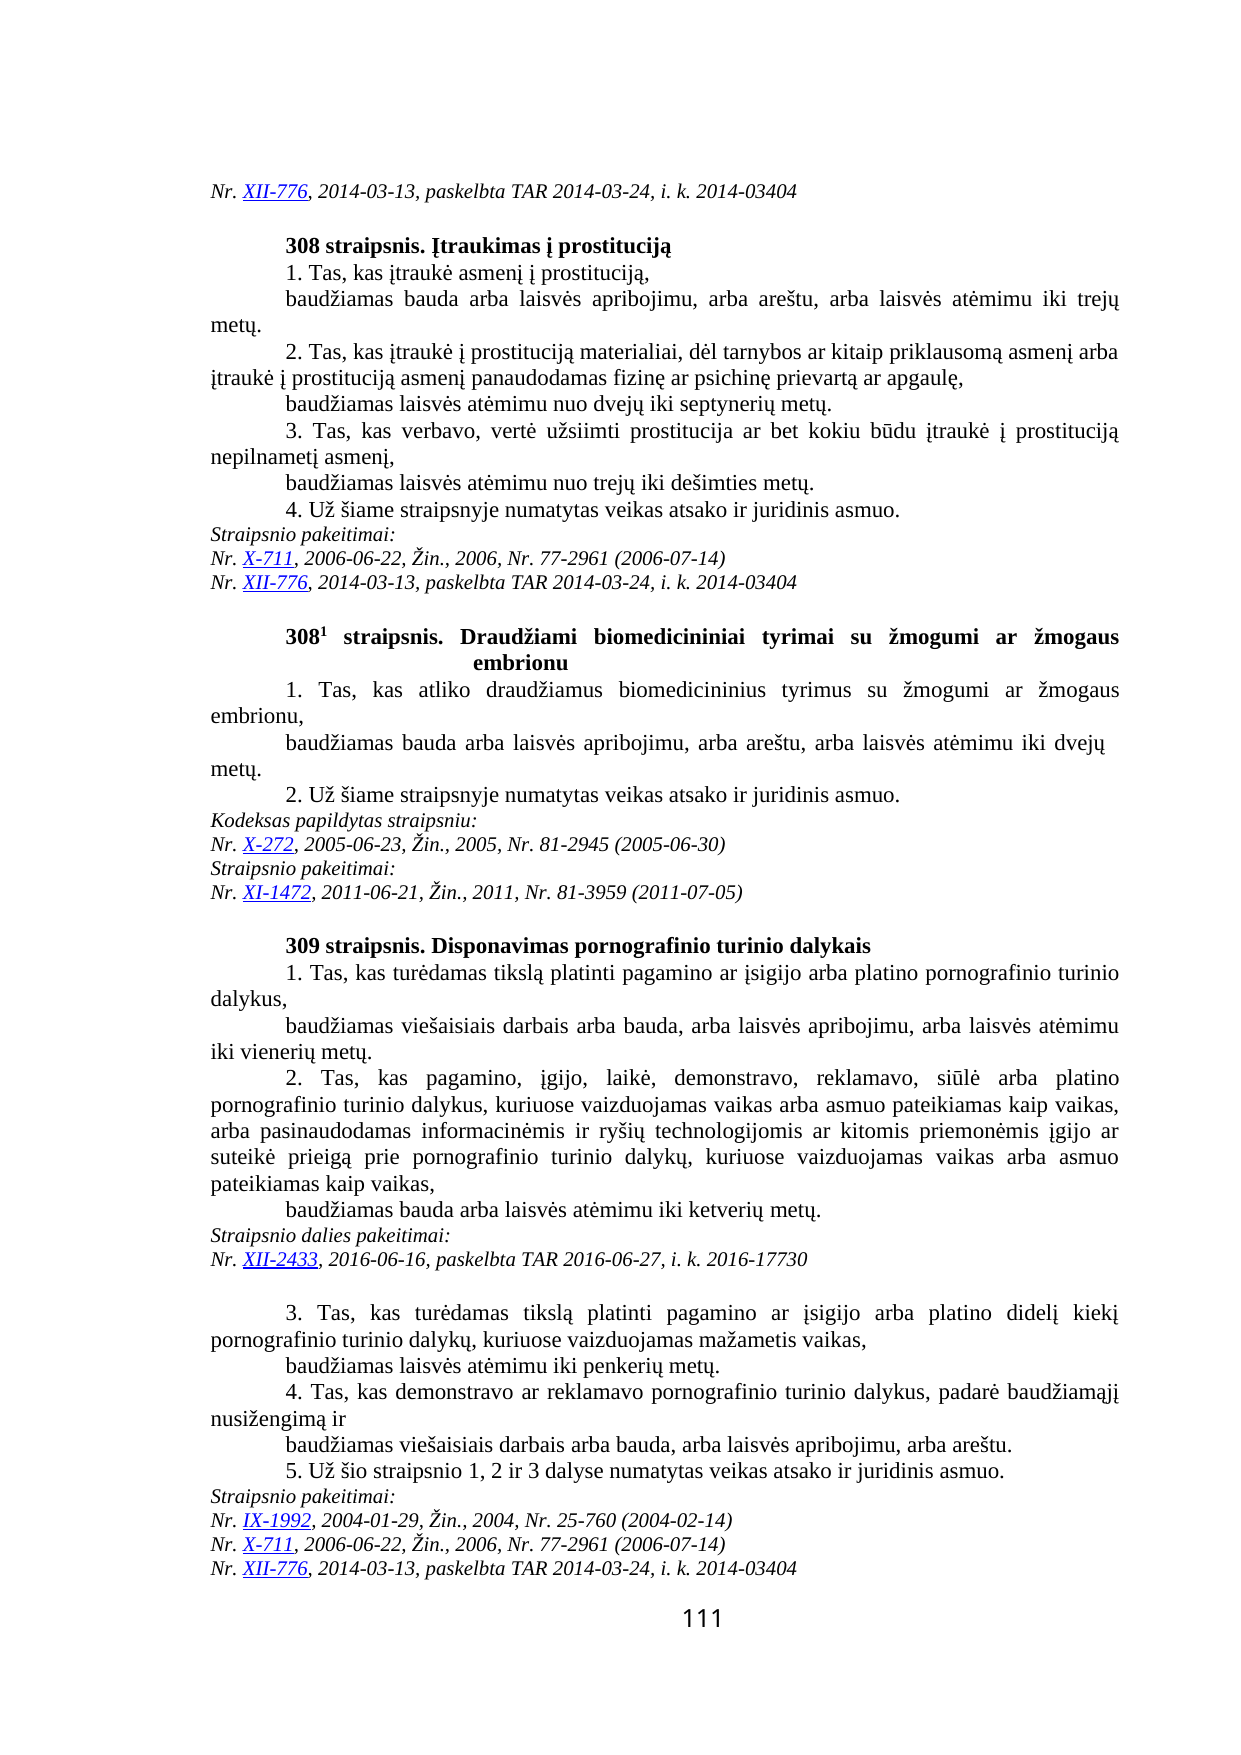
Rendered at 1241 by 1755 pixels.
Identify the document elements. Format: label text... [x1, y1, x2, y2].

text Straipsnio pakeitimai: [210, 1484, 1120, 1508]
text 1. Tas, kas įtraukė asmenį į prostituciją, [210, 259, 1120, 285]
text 3. Tas, kas turėdamas tikslą platinti pagamino ar įsigijo arba platino didelį kiekį pornografinio turinio dalykų, kuriuose vaizduojamas mažametis vaikas, [210, 1299, 1120, 1352]
text baudžiamas bauda arba laisvės atėmimu iki ketverių metų. [210, 1196, 1120, 1222]
text Nr. X-711, 2006-06-22, Žin., 2006, Nr. 77-2961 (2006-07-14) [210, 546, 1120, 570]
text Straipsnio pakeitimai: [210, 522, 1120, 546]
text Nr. XII-776, 2014-03-13, paskelbta TAR 2014-03-24, i. k. 2014-03404 [210, 179, 1120, 203]
text baudžiamas laisvės atėmimu nuo dvejų iki septynerių metų. [210, 390, 1120, 417]
text 3081 straipsnis. Draudžiami biomedicininiai tyrimai su žmogumi ar žmogaus embrionu [285, 623, 1120, 676]
text 2. Tas, kas įtraukė į prostituciją materialiai, dėl tarnybos ar kitaip priklausomą asmenį arba įtraukė į prostituciją asmenį panaudodamas fizinę ar psichinę prievartą ar apgaulę, [210, 338, 1120, 390]
text Nr. X-272, 2005-06-23, Žin., 2005, Nr. 81-2945 (2005-06-30) [210, 832, 1120, 856]
text Nr. XII-2433, 2016-06-16, paskelbta TAR 2016-06-27, i. k. 2016-17730 [210, 1247, 1120, 1271]
text baudžiamas laisvės atėmimu iki penkerių metų. [210, 1352, 1120, 1378]
text Nr. IX-1992, 2004-01-29, Žin., 2004, Nr. 25-760 (2004-02-14) [210, 1508, 1120, 1532]
text 4. Tas, kas demonstravo ar reklamavo pornografinio turinio dalykus, padarė baudžiamąjį nusižengimą ir [210, 1378, 1120, 1431]
text 1. Tas, kas turėdamas tikslą platinti pagamino ar įsigijo arba platino pornografinio turinio dalykus, [210, 959, 1120, 1012]
text Kodeksas papildytas straipsniu: [210, 808, 1120, 832]
text Straipsnio pakeitimai: [210, 856, 1120, 880]
text 5. Už šio straipsnio 1, 2 ir 3 dalyse numatytas veikas atsako ir juridinis asmuo. [210, 1457, 1120, 1484]
text Nr. XI-1472, 2011-06-21, Žin., 2011, Nr. 81-3959 (2011-07-05) [210, 880, 1120, 904]
text 309 straipsnis. Disponavimas pornografinio turinio dalykais [285, 933, 1120, 959]
text baudžiamas viešaisiais darbais arba bauda, arba laisvės apribojimu, arba laisvės atėmimu iki vienerių metų. [210, 1012, 1120, 1064]
text baudžiamas viešaisiais darbais arba bauda, arba laisvės apribojimu, arba areštu. [210, 1431, 1120, 1457]
text 2. Tas, kas pagamino, įgijo, laikė, demonstravo, reklamavo, siūlė arba platino pornografinio turinio dalykus, kuriuose vaizduojamas vaikas arba asmuo pateikiamas kaip vaikas, arba pasinaudodamas informacinėmis ir ryšių technologijomis ar kitomis priemonėmis įgijo ar suteikė prieigą prie pornografinio turinio dalykų, kuriuose vaizduojamas vaikas arba asmuo pateikiamas kaip vaikas, [210, 1064, 1120, 1196]
text 3. Tas, kas verbavo, vertė užsiimti prostitucija ar bet kokiu būdu įtraukė į prostituciją nepilnametį asmenį, [210, 417, 1120, 469]
text Nr. XII-776, 2014-03-13, paskelbta TAR 2014-03-24, i. k. 2014-03404 [210, 1556, 1120, 1580]
text Nr. XII-776, 2014-03-13, paskelbta TAR 2014-03-24, i. k. 2014-03404 [210, 570, 1120, 594]
text Straipsnio dalies pakeitimai: [210, 1222, 1120, 1247]
text 308 straipsnis. Įtraukimas į prostituciją [210, 232, 1120, 259]
text baudžiamas bauda arba laisvės apribojimu, arba areštu, arba laisvės atėmimu iki trejų metų. [210, 285, 1120, 338]
text baudžiamas bauda arba laisvės apribojimu, arba areštu, arba laisvės atėmimu iki dvejų metų. [210, 728, 1106, 781]
text baudžiamas laisvės atėmimu nuo trejų iki dešimties metų. [210, 469, 1120, 496]
text 2. Už šiame straipsnyje numatytas veikas atsako ir juridinis asmuo. [210, 781, 1120, 808]
text 1. Tas, kas atliko draudžiamus biomedicininius tyrimus su žmogumi ar žmogaus embrionu, [210, 676, 1120, 728]
text Nr. X-711, 2006-06-22, Žin., 2006, Nr. 77-2961 (2006-07-14) [210, 1532, 1120, 1556]
text 4. Už šiame straipsnyje numatytas veikas atsako ir juridinis asmuo. [210, 496, 1120, 522]
